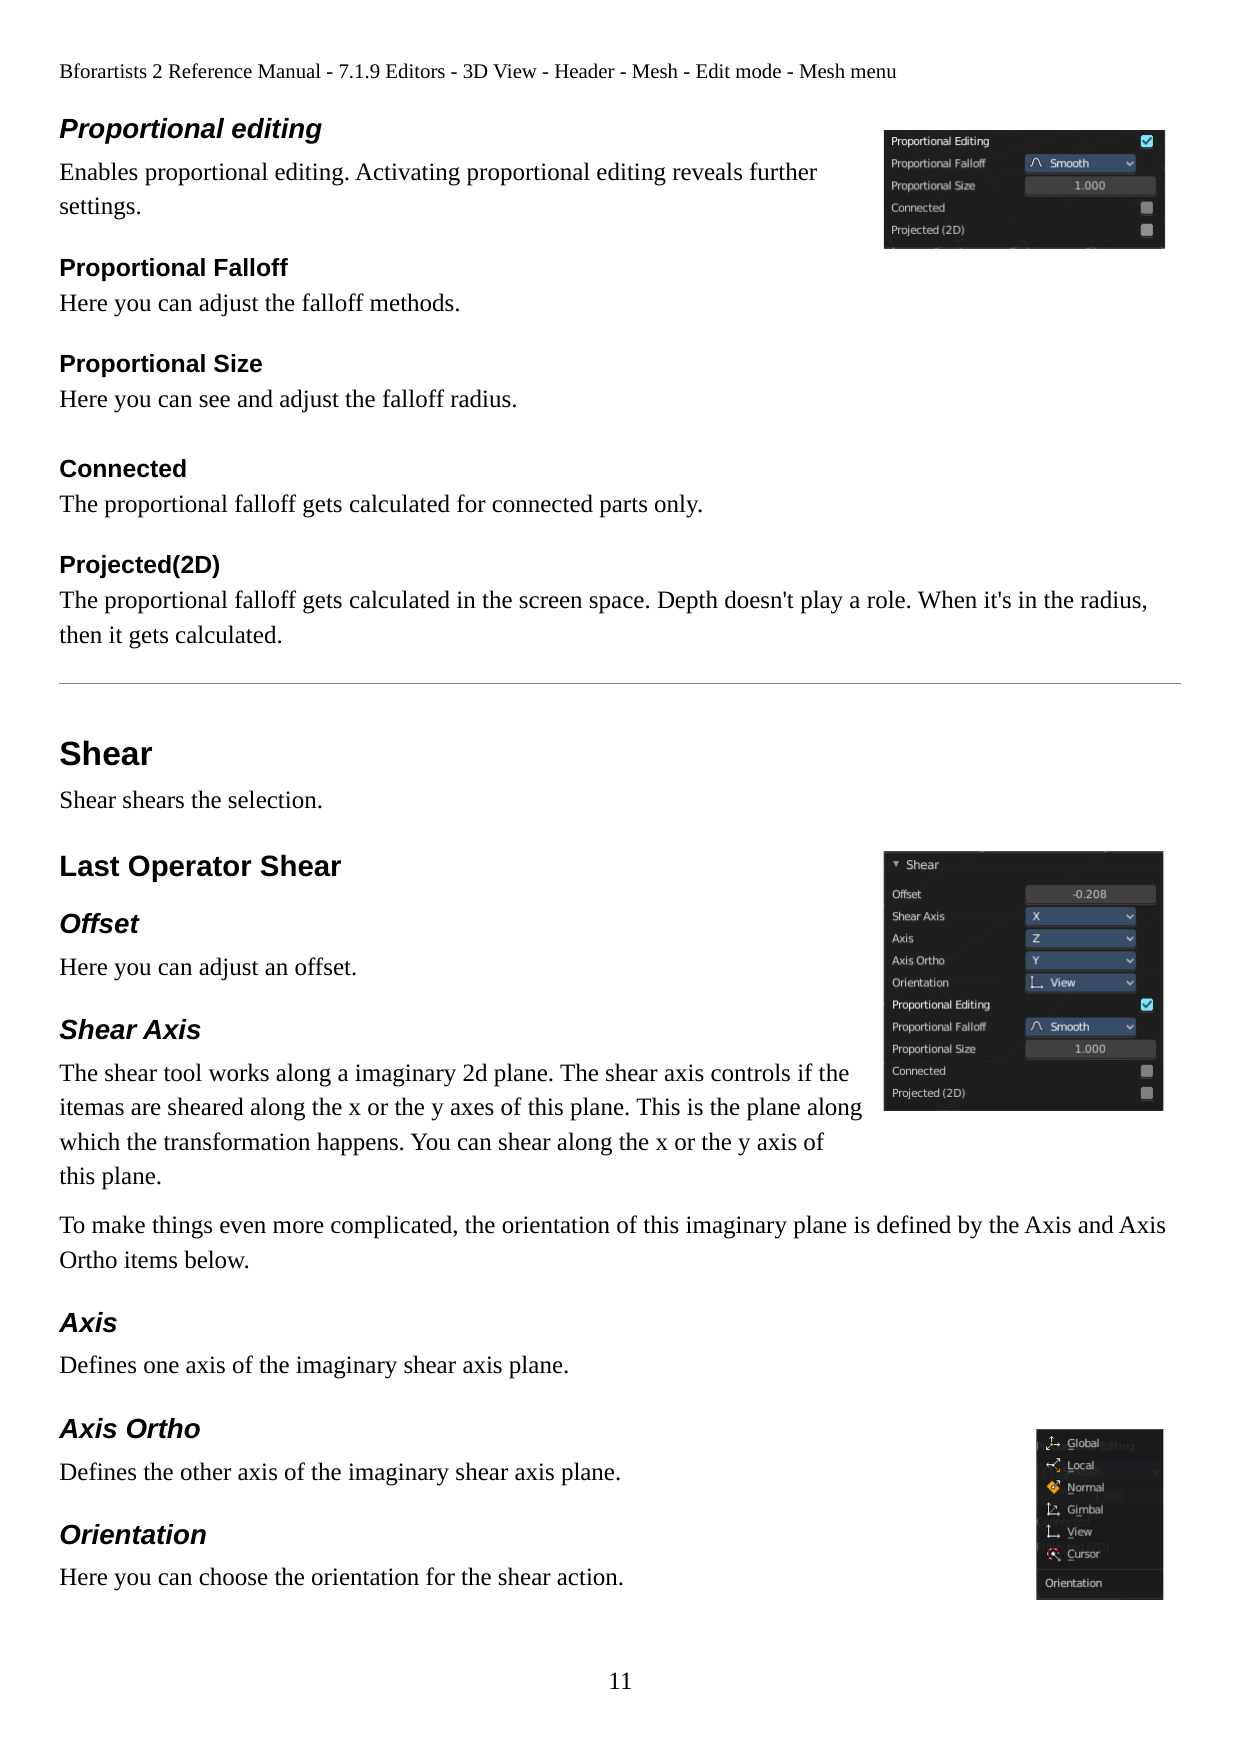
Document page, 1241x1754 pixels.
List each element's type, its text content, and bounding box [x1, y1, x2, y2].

text The proportional falloff gets calculated in the screen space. Depth doesn't play a role. When it's in the radius, then it gets calculated. [59, 585, 1181, 648]
text Defines the other axis of the imaginary shear axis plane. [59, 1457, 1036, 1485]
subtitle Shear [59, 734, 1181, 772]
subtitle Shear Axis [59, 1013, 883, 1045]
text Here you can choose the orientation for the shear action. [59, 1562, 1036, 1591]
text Here you can adjust the falloff methods. [59, 288, 1181, 317]
subtitle Axis Ortho [59, 1412, 1181, 1444]
subtitle Proportional editing [59, 113, 1181, 144]
text The shear tool works along a imaginary 2d plane. The shear axis controls if the itemas are sheared along the x or the y axes of this plane. This is the plane along which the transformation happens. You can shear along the x or the y axis of this plane. [59, 1058, 1181, 1190]
subtitle Last Operator Shear [59, 849, 1181, 882]
text Here you can adjust an offset. [59, 952, 883, 981]
subtitle Proportional Falloff [59, 253, 1181, 282]
subtitle [1164, 907, 1181, 939]
picture [883, 130, 1166, 249]
text The proportional falloff gets calculated for connected parts only. [59, 489, 1181, 518]
picture [1036, 1429, 1164, 1600]
subtitle Offset [59, 907, 883, 939]
subtitle Connected [59, 454, 1181, 483]
subtitle Proportional Size [59, 349, 1181, 378]
text Here you can see and adjust the falloff radius. [59, 384, 1181, 413]
picture [883, 851, 1164, 1111]
subtitle [1164, 1013, 1181, 1045]
text Defines one axis of the imaginary shear axis plane. [59, 1351, 1181, 1379]
subtitle Orientation [59, 1518, 1036, 1550]
text To make things even more complicated, the orientation of this imaginary plane is defined by the Axis and Axis Ortho items below. [59, 1210, 1181, 1273]
text Enables proportional editing. Activating proportional editing reveals further settings. [59, 157, 883, 220]
text Shear shears the selection. [59, 785, 1181, 814]
subtitle Projected(2D) [59, 551, 1181, 579]
subtitle [1164, 1518, 1181, 1550]
subtitle Axis [59, 1306, 1181, 1338]
